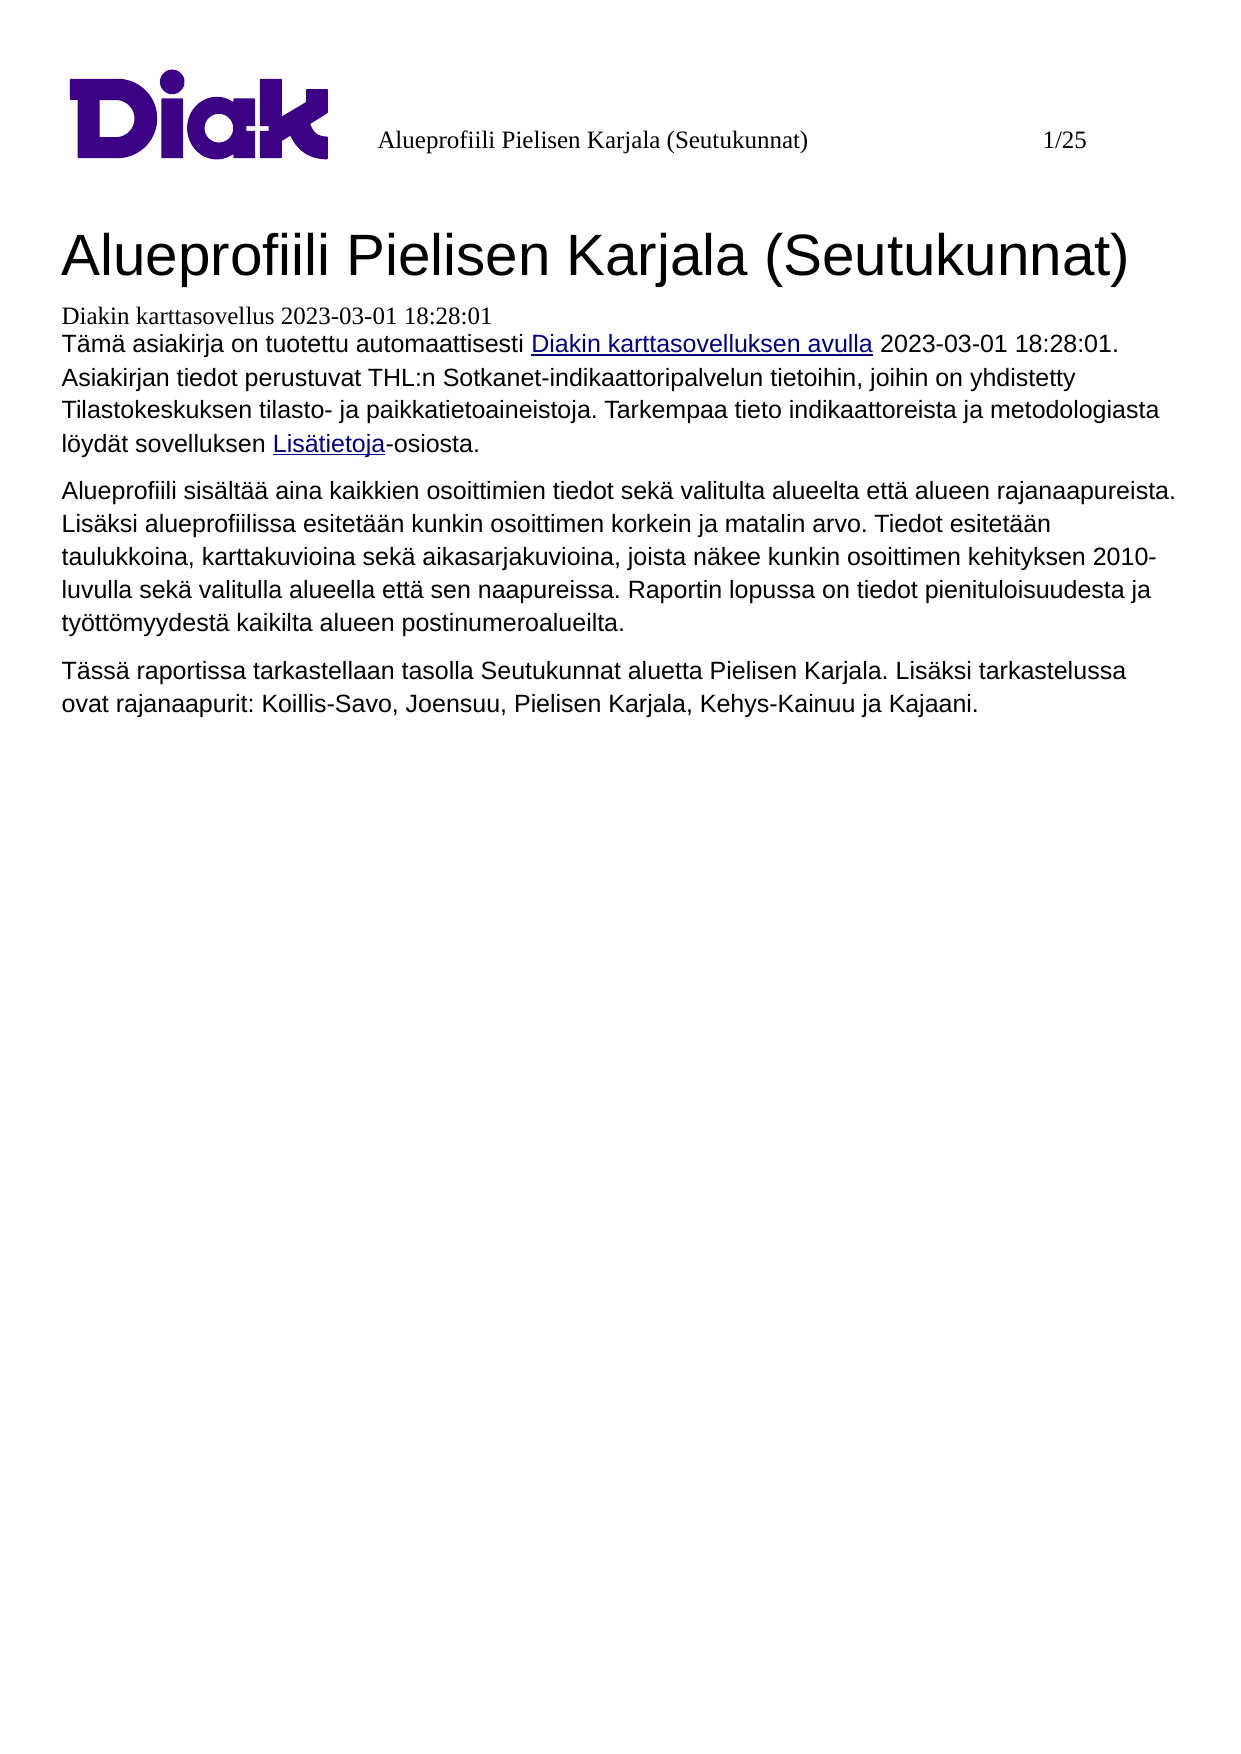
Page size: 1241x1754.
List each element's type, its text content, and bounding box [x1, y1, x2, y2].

title Alueprofiili Pielisen Karjala (Seutukunnat) [61, 221, 1179, 288]
text Tässä raportissa tarkastellaan tasolla Seutukunnat aluetta Pielisen Karjala. Lisäksi tarkastelussa ovat rajanaapurit: Koillis-Savo, Joensuu, Pielisen Karjala, Kehys-Kainuu ja Kajaani. [61, 656, 1179, 718]
text Alueprofiili sisältää aina kaikkien osoittimien tiedot sekä valitulta alueelta että alueen rajanaapureista. Lisäksi alueprofiilissa esitetään kunkin osoittimen korkein ja matalin arvo. Tiedot esitetään taulukkoina, karttakuvioina sekä aikasarjakuvioina, joista näkee kunkin osoittimen kehityksen 2010-luvulla sekä valitulla alueella että sen naapureissa. Raportin lopussa on tiedot pienituloisuudesta ja työttömyydestä kaikilta alueen postinumeroalueilta. [61, 476, 1179, 637]
text Diakin karttasovellus 2023-03-01 18:28:01 [61, 301, 1179, 329]
text Tämä asiakirja on tuotettu automaattisesti Diakin karttasovelluksen avulla 2023-03-01 18:28:01. Asiakirjan tiedot perustuvat THL:n Sotkanet-indikaattoripalvelun tietoihin, joihin on yhdistetty Tilastokeskuksen tilasto- ja paikkatietoaineistoja. Tarkempaa tieto indikaattoreista ja metodologiasta löydät sovelluksen Lisätietoja-osiosta. [61, 329, 1179, 457]
